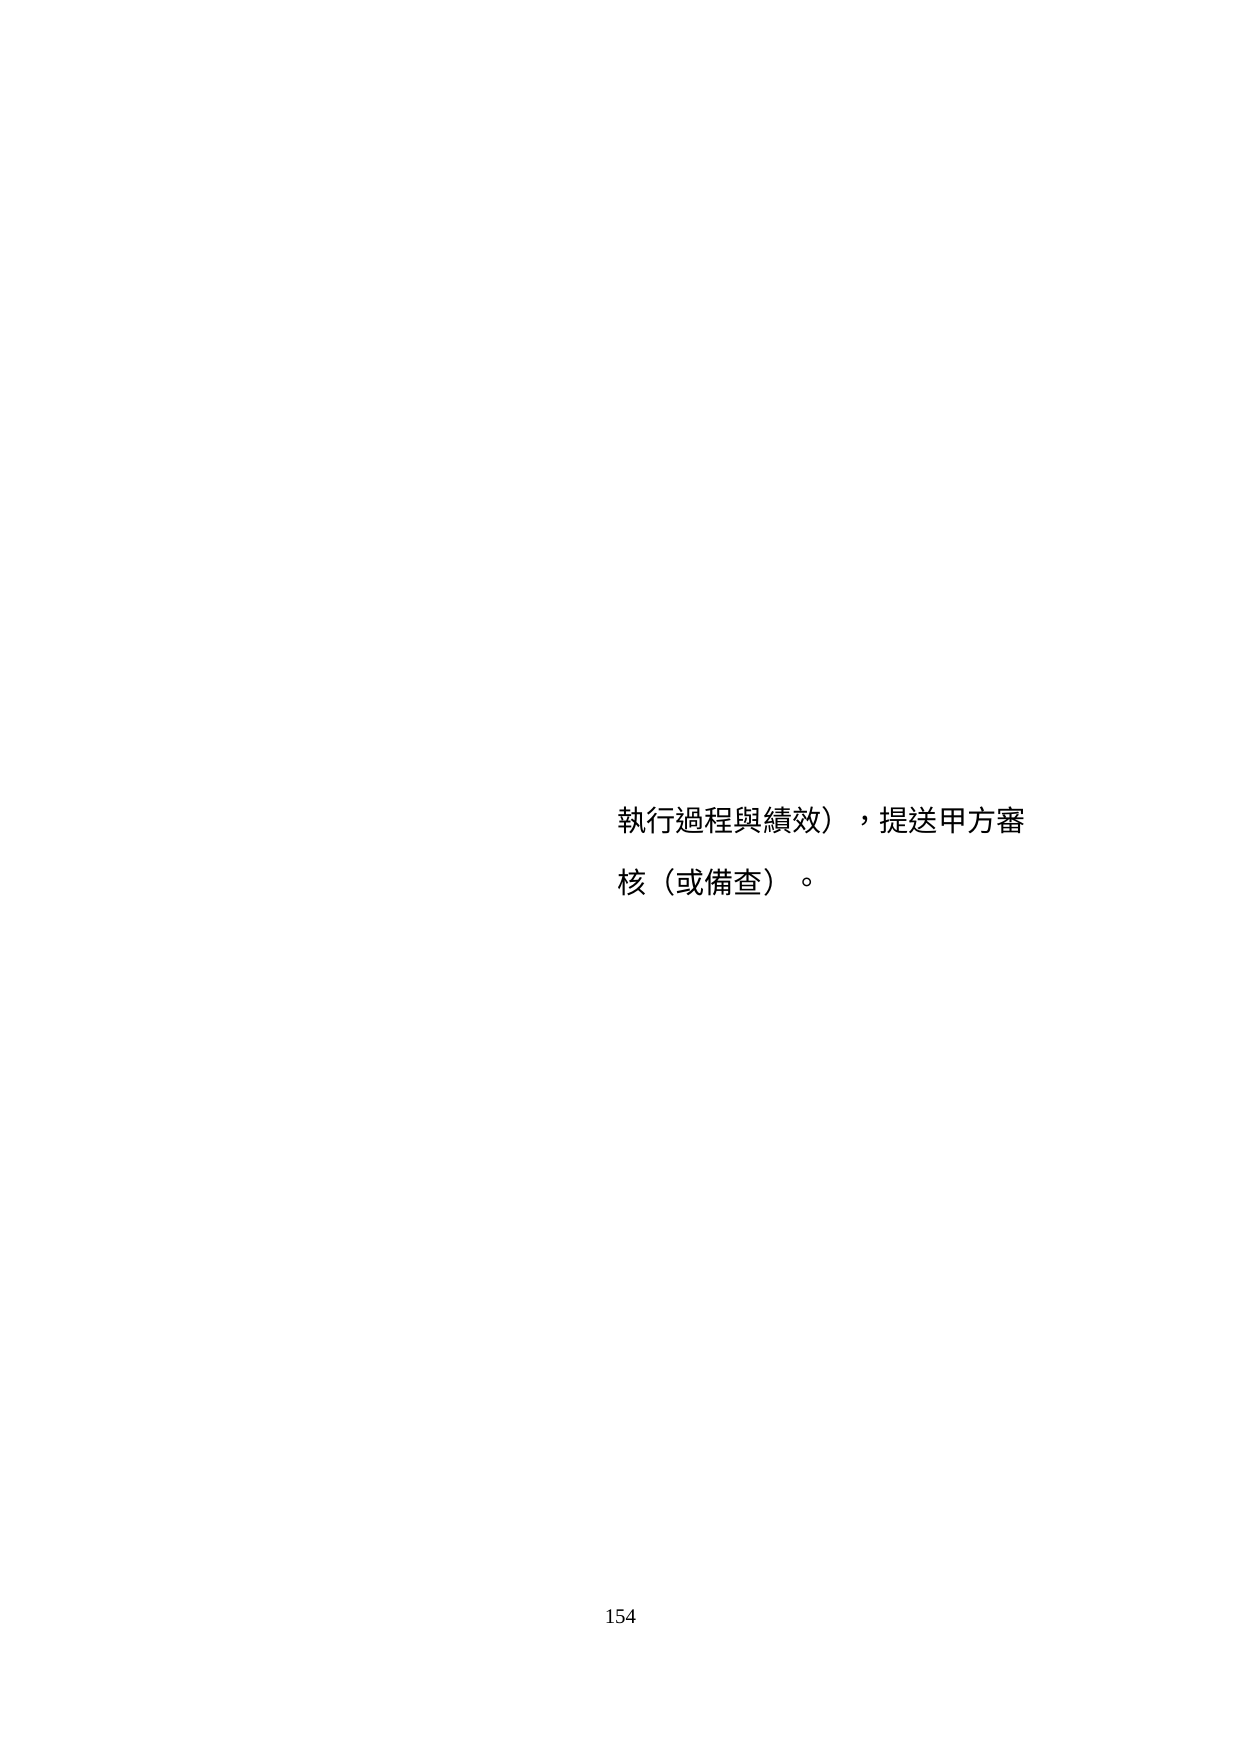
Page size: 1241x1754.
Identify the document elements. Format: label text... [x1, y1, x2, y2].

list 執行過程與績效），提送甲方審核（或備查）。 [450, 777, 1053, 902]
